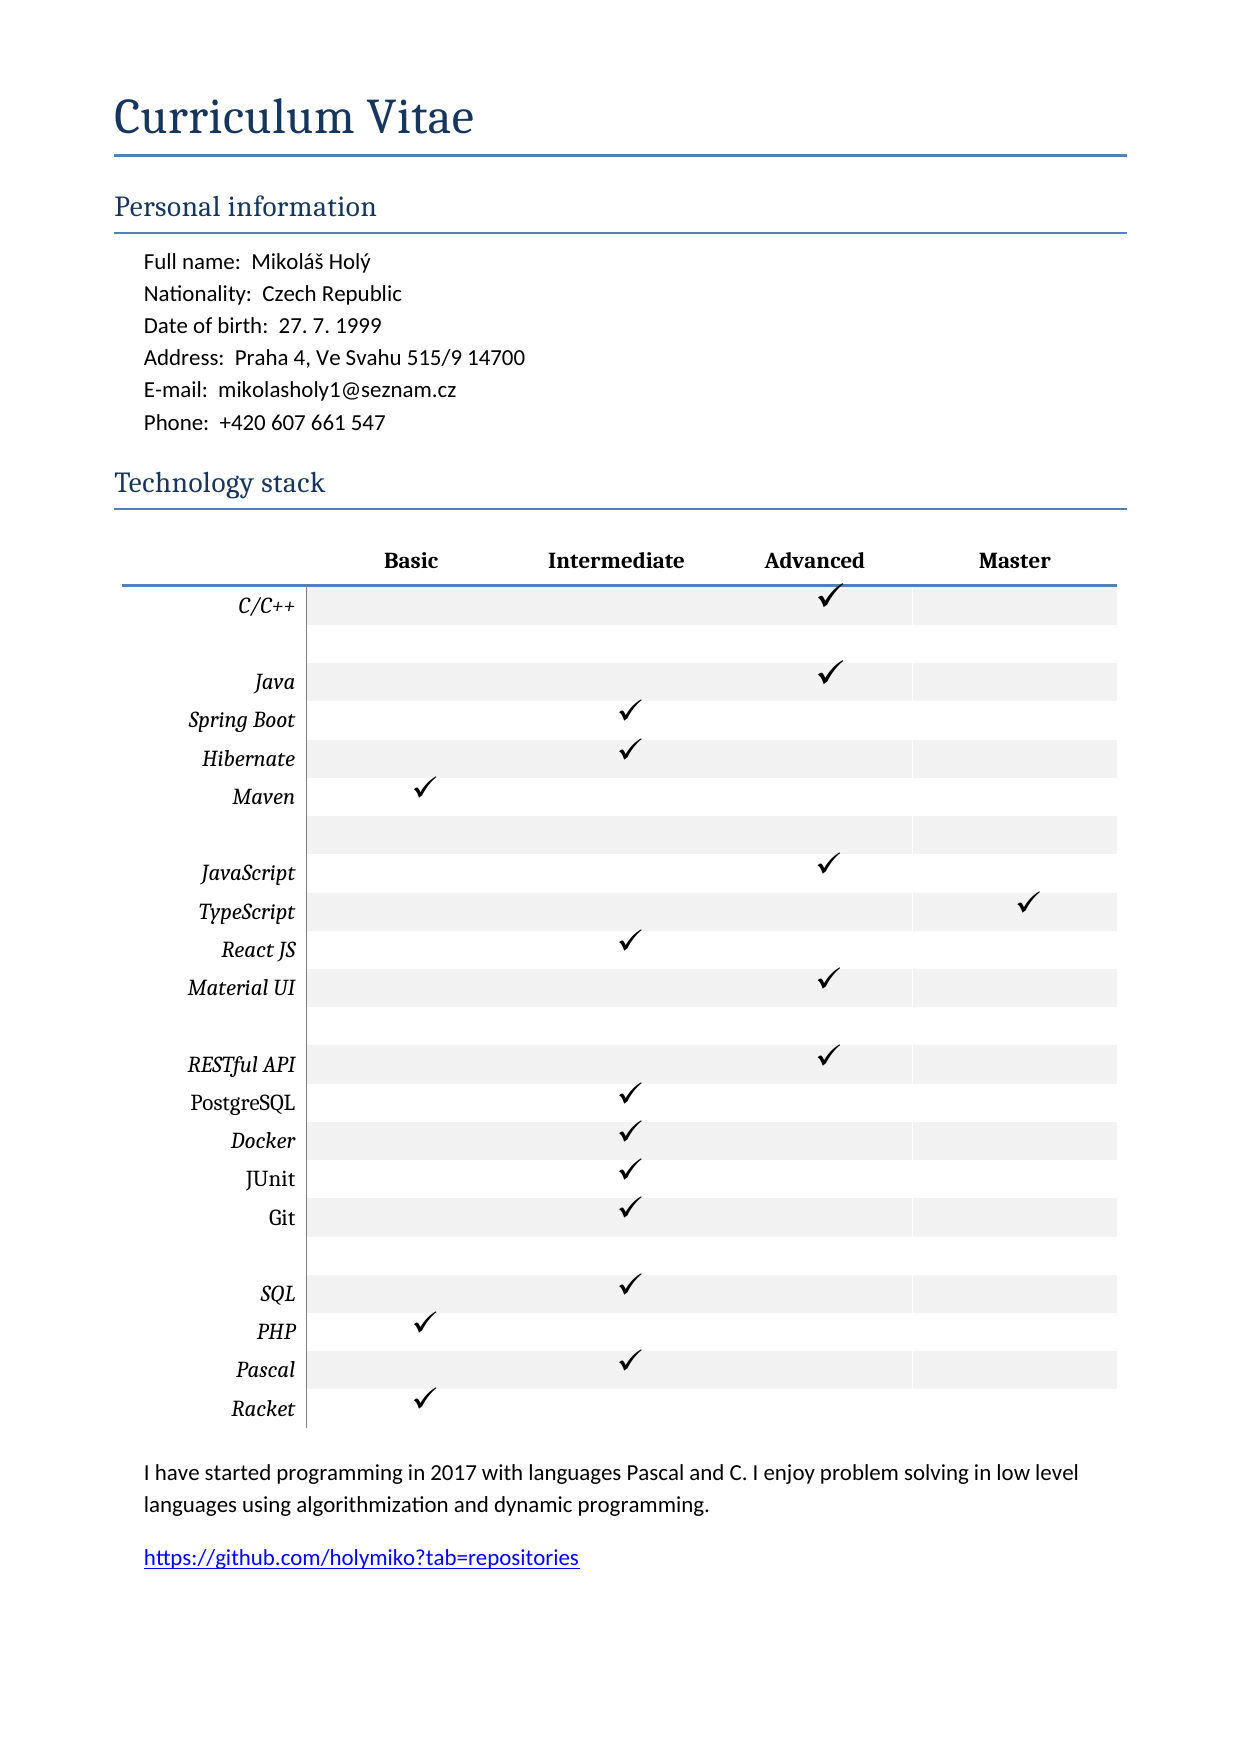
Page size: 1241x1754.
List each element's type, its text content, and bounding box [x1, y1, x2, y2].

text https://github.com/holymiko?tab=repositories [144, 1543, 1127, 1571]
table_cell [516, 854, 717, 892]
title Curriculum Vitae [114, 89, 1127, 154]
table_cell [913, 1351, 1117, 1389]
table_cell [516, 1007, 717, 1045]
table_cell [516, 1275, 717, 1313]
table_cell [913, 587, 1117, 625]
table_cell [307, 778, 516, 816]
table_cell [717, 1007, 912, 1045]
table_cell [717, 931, 912, 969]
table_cell C/C++ [122, 587, 306, 625]
table_cell [122, 1237, 306, 1275]
table_cell [307, 1122, 516, 1160]
table_cell [913, 625, 1117, 663]
table_cell [307, 1198, 516, 1237]
text Full name: Mikoláš Holý [114, 247, 1127, 275]
table_cell Racket [122, 1390, 306, 1428]
table_cell Pascal [122, 1351, 306, 1389]
table_cell [516, 1160, 717, 1198]
table_cell Docker [122, 1122, 306, 1160]
table_cell [717, 663, 912, 701]
table_cell [516, 1390, 717, 1428]
table_cell [307, 701, 516, 739]
table_cell [913, 1084, 1117, 1122]
table_cell PHP [122, 1313, 306, 1351]
table_cell [307, 663, 516, 701]
table_cell [307, 587, 516, 625]
table_cell Material UI [122, 969, 306, 1007]
table_cell [516, 1122, 717, 1160]
table_cell JavaScript [122, 854, 306, 892]
table_cell [717, 701, 912, 739]
table_cell [717, 625, 912, 663]
table_cell [516, 1198, 717, 1237]
table_cell [122, 816, 306, 854]
table_cell [913, 1390, 1117, 1428]
title Personal information [114, 190, 1127, 232]
table_cell [913, 893, 1117, 931]
table_cell [913, 1275, 1117, 1313]
table_cell [717, 1084, 912, 1122]
table_cell [516, 1045, 717, 1084]
table_cell [516, 816, 717, 854]
table_cell [516, 740, 717, 778]
table_cell [913, 1198, 1117, 1237]
table_cell [717, 1122, 912, 1160]
table_cell [717, 969, 912, 1007]
table_header Basic [306, 541, 516, 583]
table_cell [717, 816, 912, 854]
table_cell [913, 1007, 1117, 1045]
table_cell [516, 1351, 717, 1389]
table_cell [516, 701, 717, 739]
table_cell [717, 740, 912, 778]
text E-mail: mikolasholy1@seznam.cz [114, 376, 1127, 403]
table_cell [307, 740, 516, 778]
table_header Master [913, 541, 1117, 583]
table_cell [913, 1045, 1117, 1084]
table_cell [717, 1275, 912, 1313]
table_cell TypeScript [122, 893, 306, 931]
table_cell [307, 1045, 516, 1084]
table_cell [717, 1045, 912, 1084]
text Date of birth: 27. 7. 1999 [114, 311, 1127, 339]
text Phone: +420 607 661 547 [114, 408, 1127, 436]
table_cell [913, 740, 1117, 778]
table_cell [307, 1084, 516, 1122]
text I have started programming in 2017 with languages Pascal and C. I enjoy problem solving in low level languages using algorithmization and dynamic programming. [144, 1458, 1127, 1518]
table_cell [516, 1237, 717, 1275]
table_cell [717, 1390, 912, 1428]
table_cell [516, 893, 717, 931]
table_header [122, 541, 306, 583]
table_cell [717, 1351, 912, 1389]
table_cell [307, 1390, 516, 1428]
table_cell [516, 931, 717, 969]
table_cell [913, 778, 1117, 816]
table_cell [717, 893, 912, 931]
table_cell [717, 1313, 912, 1351]
table_cell [307, 1007, 516, 1045]
table_cell [913, 1237, 1117, 1275]
table_cell [913, 816, 1117, 854]
table_cell [913, 1313, 1117, 1351]
table_cell [516, 625, 717, 663]
table_cell [516, 663, 717, 701]
table_cell JUnit [122, 1160, 306, 1198]
table_cell [913, 663, 1117, 701]
text Address: Praha 4, Ve Svahu 515/9 14700 [114, 343, 1127, 371]
table_cell [717, 778, 912, 816]
table_cell [122, 1007, 306, 1045]
table_cell [717, 587, 912, 625]
table_cell [307, 893, 516, 931]
table_cell [913, 1160, 1117, 1198]
table_cell [516, 778, 717, 816]
table_header Intermediate [516, 541, 717, 583]
table_cell Maven [122, 778, 306, 816]
table_header Advanced [717, 541, 912, 583]
table_cell Git [122, 1198, 306, 1237]
table_cell [307, 931, 516, 969]
table_cell SQL [122, 1275, 306, 1313]
table_cell [717, 1198, 912, 1237]
table_cell [913, 969, 1117, 1007]
table_cell [516, 587, 717, 625]
text Nationality: Czech Republic [114, 279, 1127, 307]
table_cell [913, 854, 1117, 892]
table_cell [516, 1084, 717, 1122]
table_cell [307, 625, 516, 663]
table_cell [307, 969, 516, 1007]
table_cell React JS [122, 931, 306, 969]
table_cell RESTful API [122, 1045, 306, 1084]
table_cell [516, 969, 717, 1007]
table_cell [717, 1237, 912, 1275]
table_cell [516, 1313, 717, 1351]
table_cell [717, 854, 912, 892]
table_cell [307, 1351, 516, 1389]
table_cell [717, 1160, 912, 1198]
table_cell [307, 1313, 516, 1351]
title Technology stack [114, 466, 1127, 508]
table_cell [122, 625, 306, 663]
table_cell [913, 931, 1117, 969]
table_cell [307, 816, 516, 854]
table_cell [307, 854, 516, 892]
table_cell [913, 701, 1117, 739]
table_cell Java [122, 663, 306, 701]
table_cell [307, 1160, 516, 1198]
table_cell [307, 1237, 516, 1275]
table_cell Hibernate [122, 740, 306, 778]
table_cell [307, 1275, 516, 1313]
table_cell [913, 1122, 1117, 1160]
table_cell Spring Boot [122, 701, 306, 739]
table_cell PostgreSQL [122, 1084, 306, 1122]
